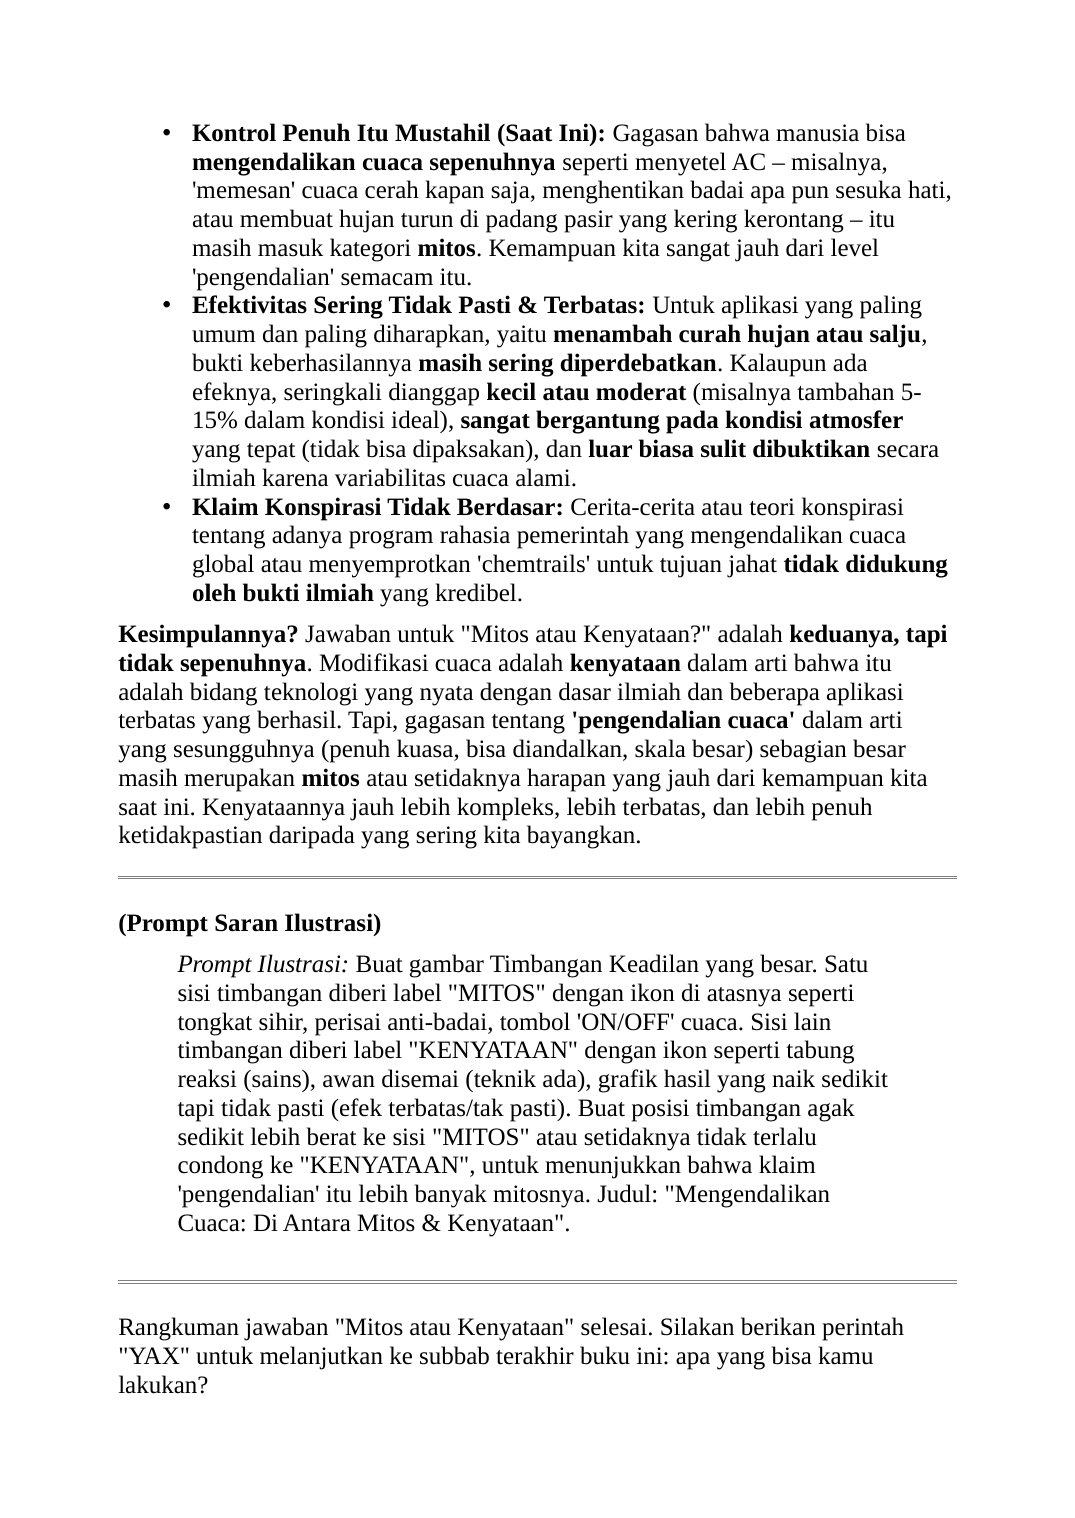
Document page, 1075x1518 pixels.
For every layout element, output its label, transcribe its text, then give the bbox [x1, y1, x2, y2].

text (Prompt Saran Ilustrasi) [118, 908, 957, 937]
list Klaim Konspirasi Tidak Berdasar: Cerita-cerita atau teori konspirasi tentang adanya program rahasia pemerintah yang mengendalikan cuaca global atau menyemprotkan 'chemtrails' untuk tujuan jahat tidak didukung oleh bukti ilmiah yang kredibel. [162, 492, 957, 607]
list Kontrol Penuh Itu Mustahil (Saat Ini): Gagasan bahwa manusia bisa mengendalikan cuaca sepenuhnya seperti menyetel AC – misalnya, 'memesan' cuaca cerah kapan saja, menghentikan badai apa pun sesuka hati, atau membuat hujan turun di padang pasir yang kering kerontang – itu masih masuk kategori mitos. Kemampuan kita sangat jauh dari level 'pengendalian' semacam itu. [162, 118, 957, 291]
text Kesimpulannya? Jawaban untuk "Mitos atau Kenyataan?" adalah keduanya, tapi tidak sepenuhnya. Modifikasi cuaca adalah kenyataan dalam arti bahwa itu adalah bidang teknologi yang nyata dengan dasar ilmiah dan beberapa aplikasi terbatas yang berhasil. Tapi, gagasan tentang 'pengendalian cuaca' dalam arti yang sesungguhnya (penuh kuasa, bisa diandalkan, skala besar) sebagian besar masih merupakan mitos atau setidaknya harapan yang jauh dari kemampuan kita saat ini. Kenyataannya jauh lebih kompleks, lebih terbatas, dan lebih penuh ketidakpastian daripada yang sering kita bayangkan. [118, 619, 957, 849]
text Prompt Ilustrasi: Buat gambar Timbangan Keadilan yang besar. Satu sisi timbangan diberi label "MITOS" dengan ikon di atasnya seperti tongkat sihir, perisai anti-badai, tombol 'ON/OFF' cuaca. Sisi lain timbangan diberi label "KENYATAAN" dengan ikon seperti tabung reaksi (sains), awan disemai (teknik ada), grafik hasil yang naik sedikit tapi tidak pasti (efek terbatas/tak pasti). Buat posisi timbangan agak sedikit lebih berat ke sisi "MITOS" atau setidaknya tidak terlalu condong ke "KENYATAAN", untuk menunjukkan bahwa klaim 'pengendalian' itu lebih banyak mitosnya. Judul: "Mengendalikan Cuaca: Di Antara Mitos & Kenyataan". [177, 949, 898, 1237]
text Rangkuman jawaban "Mitos atau Kenyataan" selesai. Silakan berikan perintah "YAX" untuk melanjutkan ke subbab terakhir buku ini: apa yang bisa kamu lakukan? [118, 1312, 957, 1399]
list Efektivitas Sering Tidak Pasti & Terbatas: Untuk aplikasi yang paling umum dan paling diharapkan, yaitu menambah curah hujan atau salju, bukti keberhasilannya masih sering diperdebatkan. Kalaupun ada efeknya, seringkali dianggap kecil atau moderat (misalnya tambahan 5-15% dalam kondisi ideal), sangat bergantung pada kondisi atmosfer yang tepat (tidak bisa dipaksakan), dan luar biasa sulit dibuktikan secara ilmiah karena variabilitas cuaca alami. [162, 291, 957, 492]
